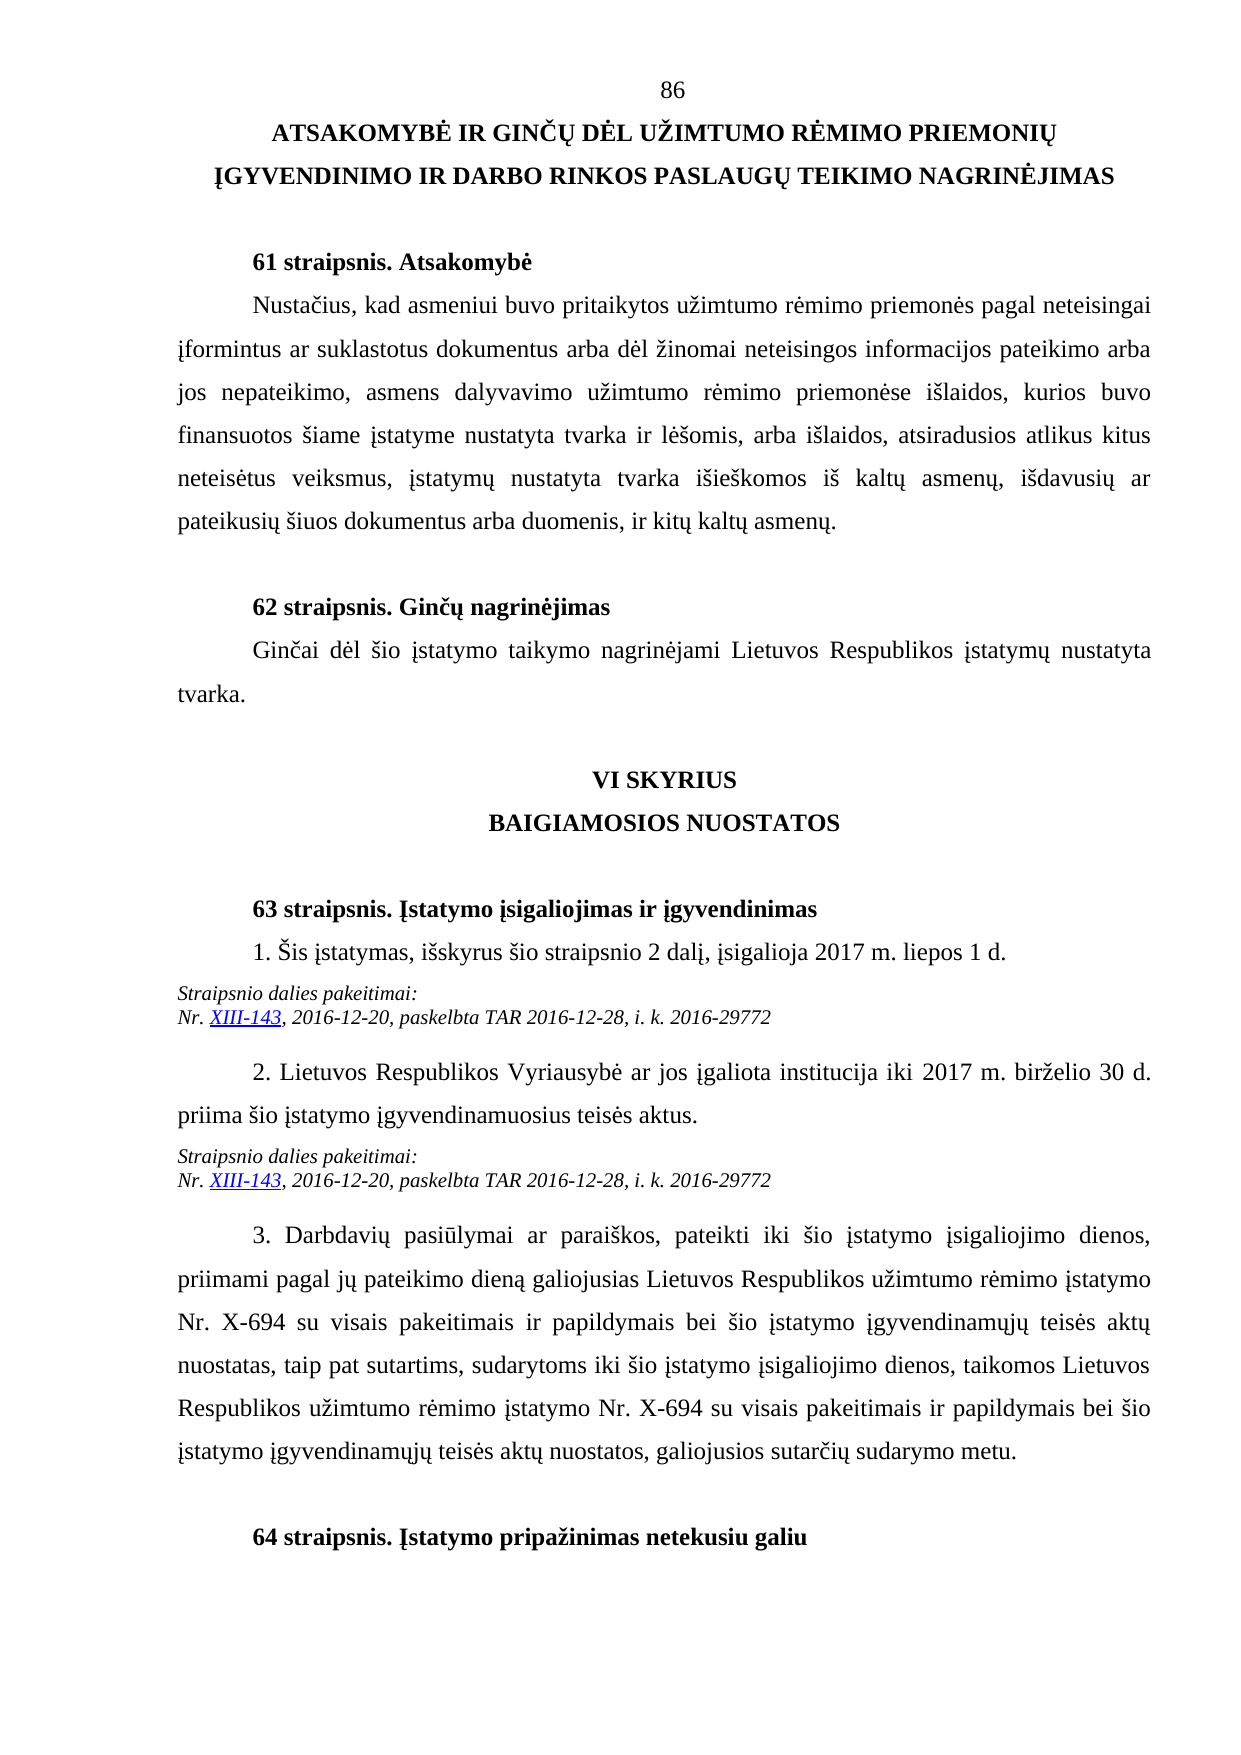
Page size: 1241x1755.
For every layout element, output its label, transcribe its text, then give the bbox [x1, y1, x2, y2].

text 62 straipsnis. Ginčų nagrinėjimas [177, 592, 1152, 621]
text 63 straipsnis. Įstatymo įsigaliojimas ir įgyvendinimas [177, 894, 1152, 923]
text 61 straipsnis. Atsakomybė [177, 247, 1152, 276]
text 2. Lietuvos Respublikos Vyriausybė ar jos įgaliota institucija iki 2017 m. birželio 30 d. priima šio įstatymo įgyvendinamuosius teisės aktus. [177, 1057, 1152, 1129]
text 3. Darbdavių pasiūlymai ar paraiškos, pateikti iki šio įstatymo įsigaliojimo dienos, priimami pagal jų pateikimo dieną galiojusias Lietuvos Respublikos užimtumo rėmimo įstatymo Nr. X-694 su visais pakeitimais ir papildymais bei šio įstatymo įgyvendinamųjų teisės aktų nuostatas, taip pat sutartims, sudarytoms iki šio įstatymo įsigaliojimo dienos, taikomos Lietuvos Respublikos užimtumo rėmimo įstatymo Nr. X-694 su visais pakeitimais ir papildymais bei šio įstatymo įgyvendinamųjų teisės aktų nuostatos, galiojusios sutarčių sudarymo metu. [177, 1221, 1152, 1465]
text 64 straipsnis. Įstatymo pripažinimas netekusiu galiu [177, 1522, 1152, 1551]
text Ginčai dėl šio įstatymo taikymo nagrinėjami Lietuvos Respublikos įstatymų nustatyta tvarka. [177, 636, 1152, 707]
text 1. Šis įstatymas, išskyrus šio straipsnio 2 dalį, įsigalioja 2017 m. liepos 1 d. [177, 937, 1152, 966]
text Straipsnio dalies pakeitimai: [177, 981, 1152, 1005]
text Nustačius, kad asmeniui buvo pritaikytos užimtumo rėmimo priemonės pagal neteisingai įformintus ar suklastotus dokumentus arba dėl žinomai neteisingos informacijos pateikimo arba jos nepateikimo, asmens dalyvavimo užimtumo rėmimo priemonėse išlaidos, kurios buvo finansuotos šiame įstatyme nustatyta tvarka ir lėšomis, arba išlaidos, atsiradusios atlikus kitus neteisėtus veiksmus, įstatymų nustatyta tvarka išieškomos iš kaltų asmenų, išdavusių ar pateikusių šiuos dokumentus arba duomenis, ir kitų kaltų asmenų. [177, 291, 1152, 535]
text Nr. XIII-143, 2016-12-20, paskelbta TAR 2016-12-28, i. k. 2016-29772 [177, 1005, 1152, 1029]
text Nr. XIII-143, 2016-12-20, paskelbta TAR 2016-12-28, i. k. 2016-29772 [177, 1168, 1152, 1192]
text BAIGIAMOSIOS NUOSTATOS [177, 808, 1152, 837]
text ATSAKOMYBĖ IR GINČŲ DĖL UŽIMTUMO RĖMIMO PRIEMONIŲ ĮGYVENDINIMO IR DARBO RINKOS PASLAUGŲ TEIKIMO NAGRINĖJIMAS [177, 118, 1152, 190]
text VI SKYRIUS [177, 765, 1152, 794]
text Straipsnio dalies pakeitimai: [177, 1144, 1152, 1168]
